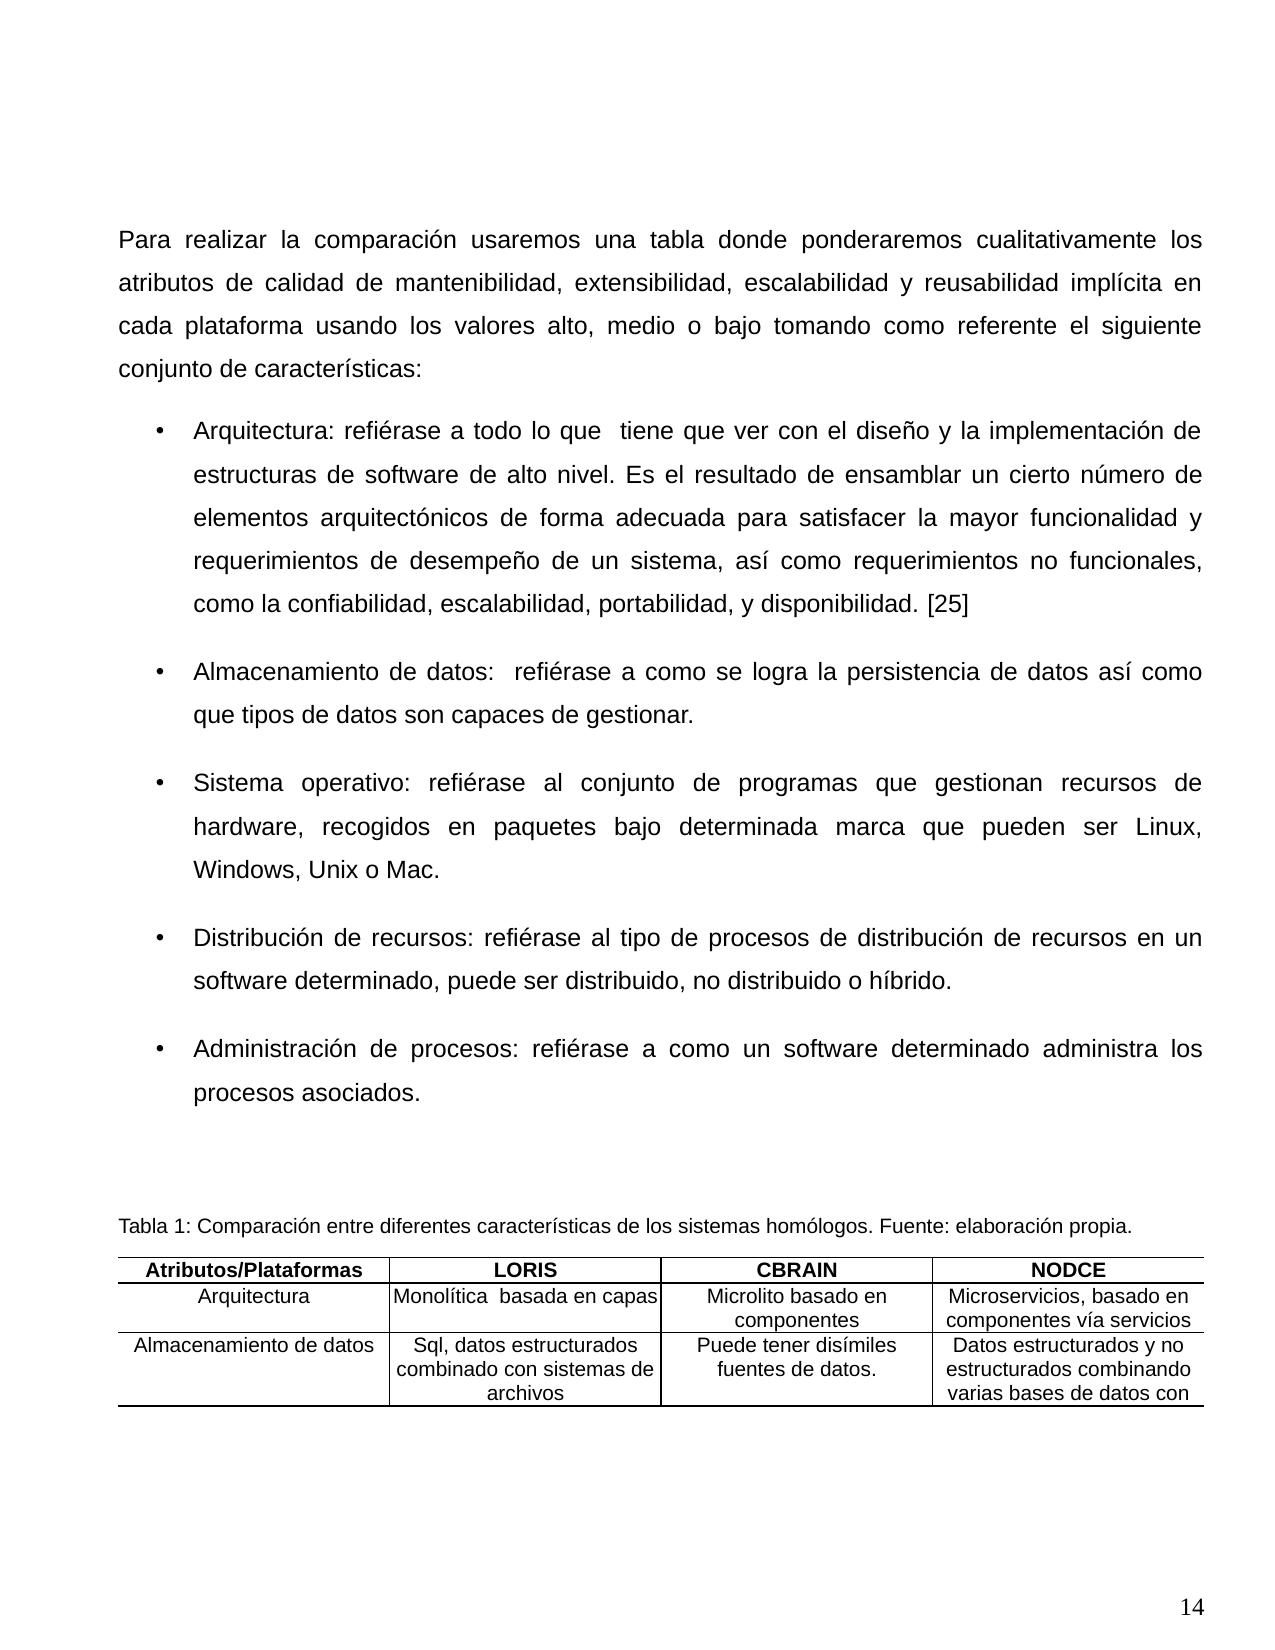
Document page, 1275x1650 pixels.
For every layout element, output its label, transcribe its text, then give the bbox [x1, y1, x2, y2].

table_cell Puede tener disímiles fuentes de datos. [662, 1333, 932, 1405]
table_cell Microservicios, basado en componentes vía servicios [933, 1284, 1204, 1332]
table_header LORIS [390, 1258, 660, 1282]
list Administración de procesos: refiérase a como un software determinado administra los procesos asociados. [156, 1034, 1204, 1106]
list Distribución de recursos: refiérase al tipo de procesos de distribución de recursos en un software determinado, puede ser distribuido, no distribuido o híbrido. [156, 923, 1204, 995]
table_header Atributos/Plataformas [118, 1258, 389, 1282]
list Almacenamiento de datos: refiérase a como se logra la persistencia de datos así como que tipos de datos son capaces de gestionar. [156, 657, 1204, 729]
table_header NODCE [933, 1258, 1204, 1282]
table_cell Monolítica basada en capas [390, 1284, 660, 1332]
text Tabla 1: Comparación entre diferentes características de los sistemas homólogos. Fuente: elaboración propia. [118, 1214, 1204, 1238]
list Arquitectura: refiérase a todo lo que tiene que ver con el diseño y la implementación de estructuras de software de alto nivel. Es el resultado de ensamblar un cierto número de elementos arquitectónicos de forma adecuada para satisfacer la mayor funcionalidad y requerimientos de desempeño de un sistema, así como requerimientos no funcionales, como la confiabilidad, escalabilidad, portabilidad, y disponibilidad. [25] [156, 416, 1204, 618]
text Para realizar la comparación usaremos una tabla donde ponderaremos cualitativamente los atributos de calidad de mantenibilidad, extensibilidad, escalabilidad y reusabilidad implícita en cada plataforma usando los valores alto, medio o bajo tomando como referente el siguiente conjunto de características: [118, 225, 1204, 383]
table_cell Arquitectura [118, 1284, 389, 1332]
table_header CBRAIN [662, 1258, 932, 1282]
list Sistema operativo: refiérase al conjunto de programas que gestionan recursos de hardware, recogidos en paquetes bajo determinada marca que pueden ser Linux, Windows, Unix o Mac. [156, 768, 1204, 883]
table_cell Datos estructurados y no estructurados combinando varias bases de datos con [933, 1333, 1204, 1405]
table_cell Almacenamiento de datos [118, 1333, 389, 1405]
table_cell Microlito basado en componentes [662, 1284, 932, 1332]
table_cell Sql, datos estructurados combinado con sistemas de archivos [390, 1333, 660, 1405]
